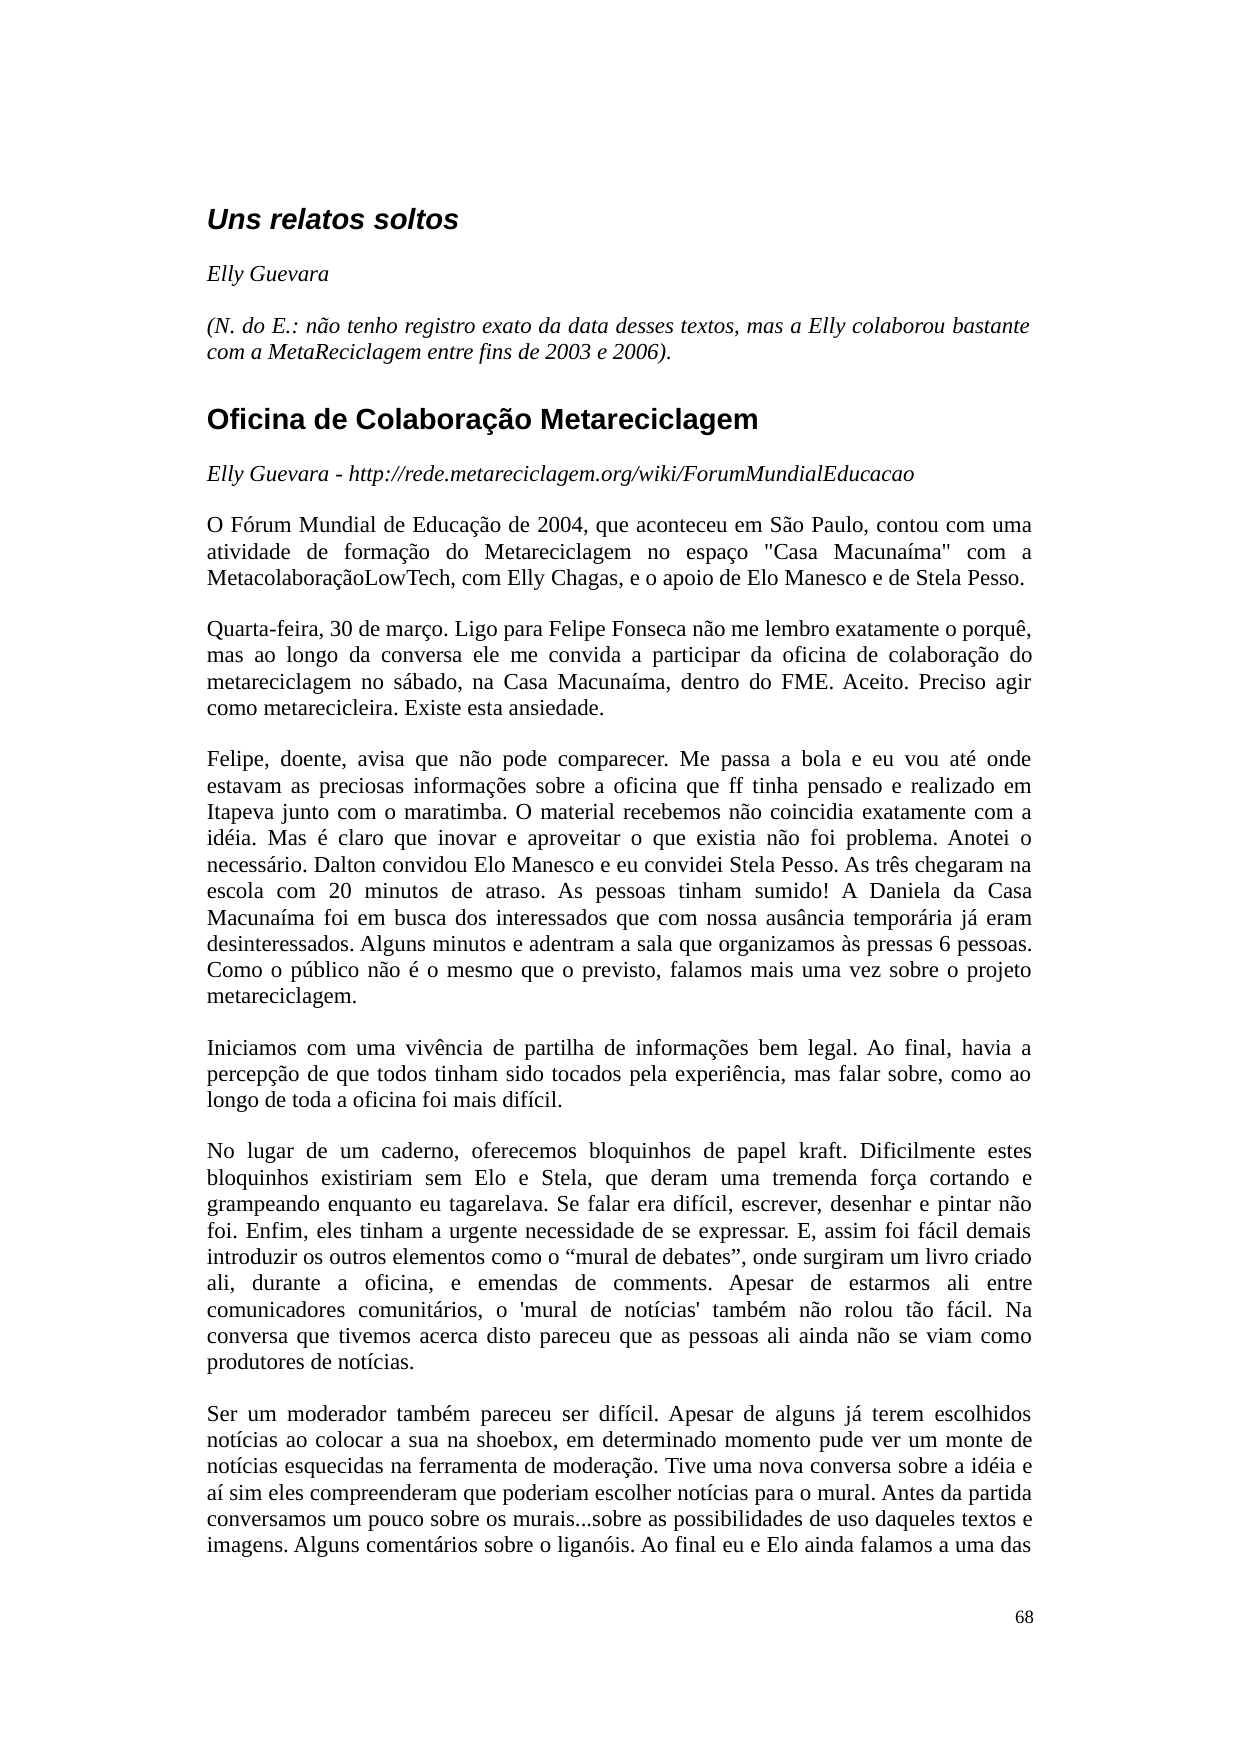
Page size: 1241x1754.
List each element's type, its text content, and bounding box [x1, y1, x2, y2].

text O Fórum Mundial de Educação de 2004, que aconteceu em São Paulo, contou com uma atividade de formação do Metareciclagem no espaço "Casa Macunaíma" com a MetacolaboraçãoLowTech, com Elly Chagas, e o apoio de Elo Manesco e de Stela Pesso. [207, 511, 1033, 590]
text No lugar de um caderno, oferecemos bloquinhos de papel kraft. Dificilmente estes bloquinhos existiriam sem Elo e Stela, que deram uma tremenda força cortando e grampeando enquanto eu tagarelava. Se falar era difícil, escrever, desenhar e pintar não foi. Enfim, eles tinham a urgente necessidade de se expressar. E, assim foi fácil demais introduzir os outros elementos como o “mural de debates”, onde surgiram um livro criado ali, durante a oficina, e emendas de comments. Apesar de estarmos ali entre comunicadores comunitários, o 'mural de notícias' também não rolou tão fácil. Na conversa que tivemos acerca disto pareceu que as pessoas ali ainda não se viam como produtores de notícias. [207, 1138, 1033, 1375]
subtitle Uns relatos soltos [207, 202, 1033, 236]
text Felipe, doente, avisa que não pode comparecer. Me passa a bola e eu vou até onde estavam as preciosas informações sobre a oficina que ff tinha pensado e realizado em Itapeva junto com o maratimba. O material recebemos não coincidia exatamente com a idéia. Mas é claro que inovar e aproveitar o que existia não foi problema. Anotei o necessário. Dalton convidou Elo Manesco e eu convidei Stela Pesso. As três chegaram na escola com 20 minutos de atraso. As pessoas tinham sumido! A Daniela da Casa Macunaíma foi em busca dos interessados que com nossa ausância temporária já eram desinteressados. Alguns minutos e adentram a sala que organizamos às pressas 6 pessoas. Como o público não é o mesmo que o previsto, falamos mais uma vez sobre o projeto metareciclagem. [207, 745, 1033, 1009]
text (N. do E.: não tenho registro exato da data desses textos, mas a Elly colaborou bastante com a MetaReciclagem entre fins de 2003 e 2006). [207, 312, 1033, 364]
subtitle Oficina de Colaboração Metareciclagem [207, 402, 1033, 435]
text Quarta-feira, 30 de março. Ligo para Felipe Fonseca não me lembro exatamente o porquê, mas ao longo da conversa ele me convida a participar da oficina de colaboração do metareciclagem no sábado, na Casa Macunaíma, dentro do FME. Aceito. Preciso agir como metarecicleira. Existe esta ansiedade. [207, 615, 1033, 721]
text Iniciamos com uma vivência de partilha de informações bem legal. Ao final, havia a percepção de que todos tinham sido tocados pela experiência, mas falar sobre, como ao longo de toda a oficina foi mais difícil. [207, 1034, 1033, 1113]
text Elly Guevara - http://rede.metareciclagem.org/wiki/ForumMundialEducacao [207, 460, 1033, 487]
text Ser um moderador também pareceu ser difícil. Apesar de alguns já terem escolhidos notícias ao colocar a sua na shoebox, em determinado momento pude ver um monte de notícias esquecidas na ferramenta de moderação. Tive uma nova conversa sobre a idéia e aí sim eles compreenderam que poderiam escolher notícias para o mural. Antes da partida conversamos um pouco sobre os murais...sobre as possibilidades de uso daqueles textos e imagens. Alguns comentários sobre o liganóis. Ao final eu e Elo ainda falamos a uma das [207, 1399, 1033, 1558]
text Elly Guevara [207, 261, 1033, 287]
